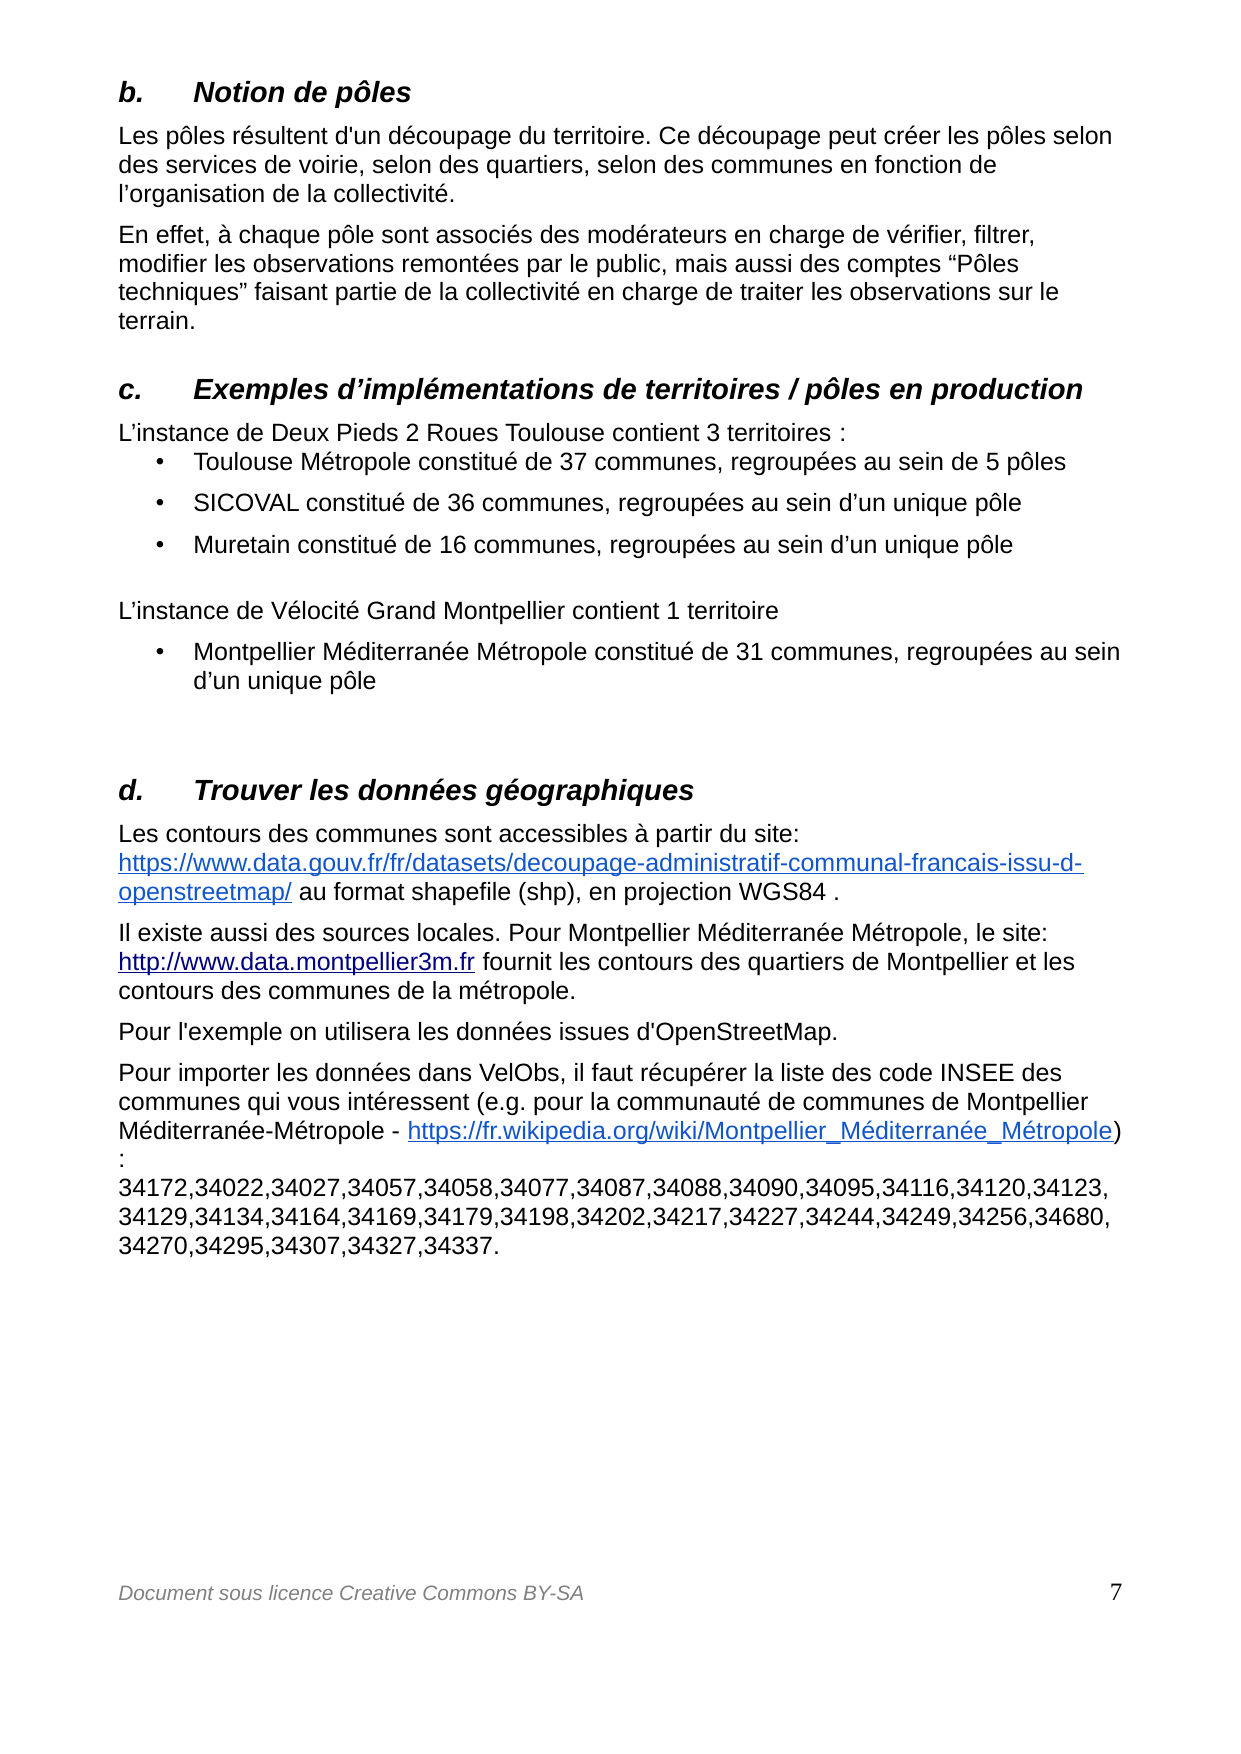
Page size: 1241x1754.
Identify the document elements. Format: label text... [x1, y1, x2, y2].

list SICOVAL constitué de 36 communes, regroupées au sein d’un unique pôle [156, 488, 1122, 517]
text Pour importer les données dans VelObs, il faut récupérer la liste des code INSEE des communes qui vous intéressent (e.g. pour la communauté de communes de Montpellier Méditerranée-Métropole - https://fr.wikipedia.org/wiki/Montpellier_Méditerranée_Métropole) : 34172,34022,34027,34057,34058,34077,34087,34088,34090,34095,34116,34120,34123,34129,34134,34164,34169,34179,34198,34202,34217,34227,34244,34249,34256,34680,34270,34295,34307,34327,34337. [118, 1058, 1122, 1259]
list Notion de pôles [118, 75, 1122, 108]
text Les pôles résultent d'un découpage du territoire. Ce découpage peut créer les pôles selon des services de voirie, selon des quartiers, selon des communes en fonction de l’organisation de la collectivité. [118, 121, 1122, 207]
text Il existe aussi des sources locales. Pour Montpellier Méditerranée Métropole, le site: http://www.data.montpellier3m.fr fournit les contours des quartiers de Montpellier et les contours des communes de la métropole. [118, 918, 1122, 1004]
list Muretain constitué de 16 communes, regroupées au sein d’un unique pôle [156, 529, 1122, 558]
text L’instance de Deux Pieds 2 Roues Toulouse contient 3 territoires : [118, 418, 1122, 447]
list Trouver les données géographiques [118, 773, 1122, 807]
text Les contours des communes sont accessibles à partir du site: https://www.data.gouv.fr/fr/datasets/decoupage-administratif-communal-francais-issu-d-openstreetmap/ au format shapefile (shp), en projection WGS84 . [118, 819, 1122, 906]
text Pour l'exemple on utilisera les données issues d'OpenStreetMap. [118, 1017, 1122, 1046]
list Toulouse Métropole constitué de 37 communes, regroupées au sein de 5 pôles [156, 447, 1122, 476]
text En effet, à chaque pôle sont associés des modérateurs en charge de vérifier, filtrer, modifier les observations remontées par le public, mais aussi des comptes “Pôles techniques” faisant partie de la collectivité en charge de traiter les observations sur le terrain. [118, 220, 1122, 335]
list Exemples d’implémentations de territoires / pôles en production [118, 372, 1122, 406]
list Montpellier Méditerranée Métropole constitué de 31 communes, regroupées au sein d’un unique pôle [156, 637, 1122, 695]
text L’instance de Vélocité Grand Montpellier contient 1 territoire [118, 596, 1122, 624]
